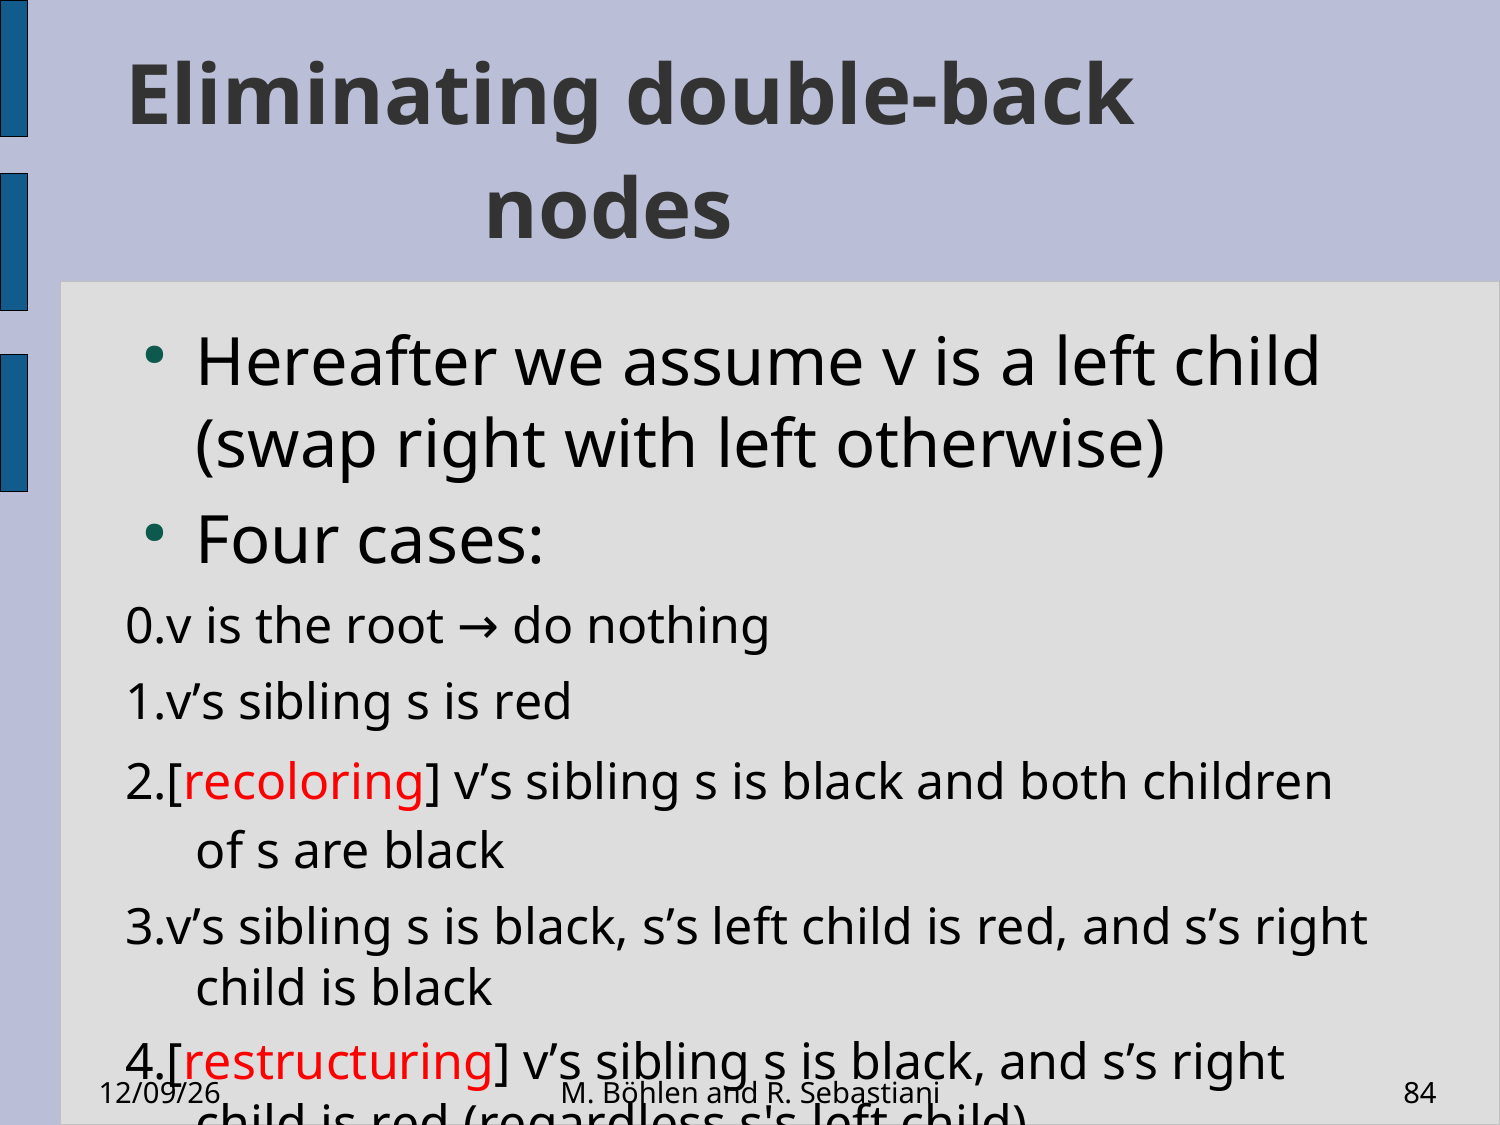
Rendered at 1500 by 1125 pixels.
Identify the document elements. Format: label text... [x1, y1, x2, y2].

list Hereafter we assume v is a left child (swap right with left otherwise) Four cases: v is the root → do nothing v’s sibling s is red [recoloring] v’s sibling s is black and both children of s are black v’s sibling s is black, s’s left child is red, and s’s right child is black [restructuring] v’s sibling s is black, and s’s right child is red (regardless s's left child) [110, 312, 1392, 1125]
title Eliminating double-back nodes [110, 67, 1392, 271]
